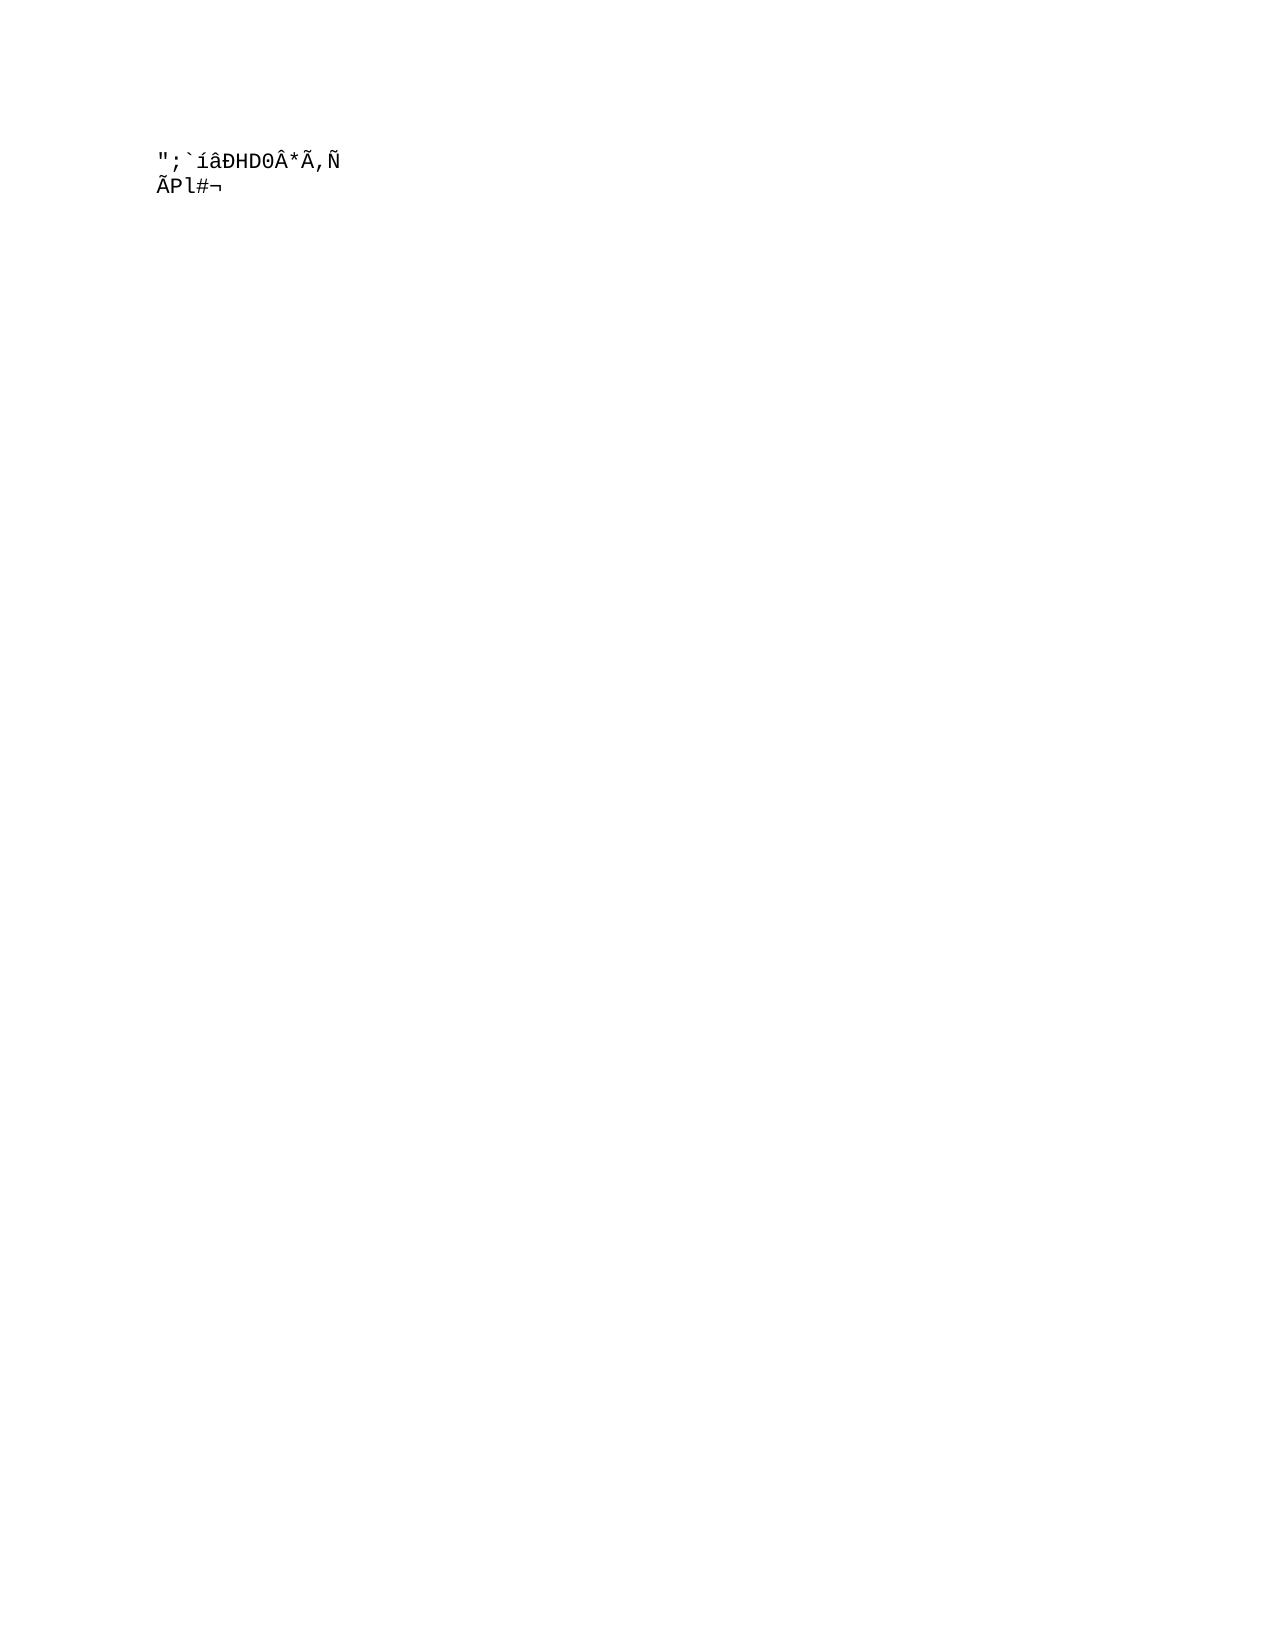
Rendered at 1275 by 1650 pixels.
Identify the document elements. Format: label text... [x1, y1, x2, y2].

text ÃPl#¬ [156, 175, 1118, 199]
text ";`íâÐHD0Â*Ã,Ñ [156, 150, 1118, 175]
